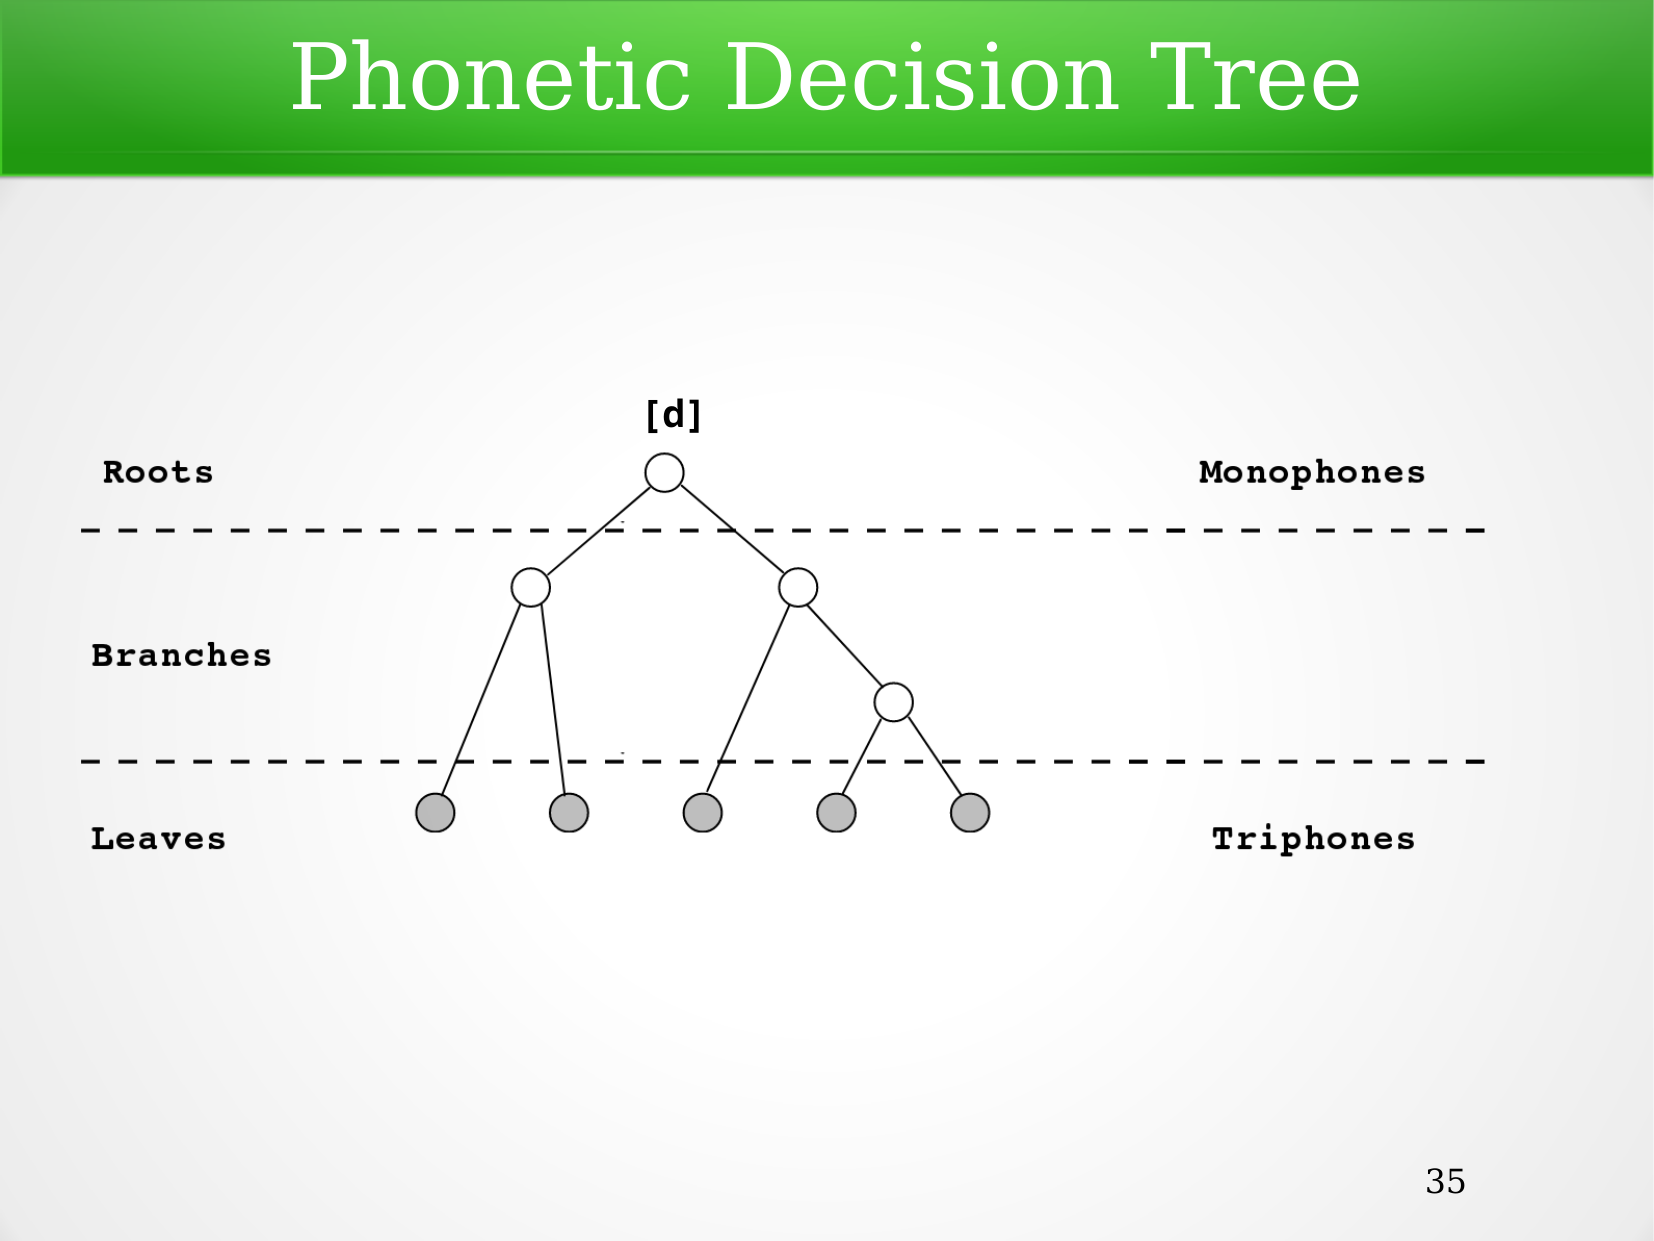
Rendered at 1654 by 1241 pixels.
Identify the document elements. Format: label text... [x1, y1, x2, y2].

text_box [d] [580, 380, 791, 446]
picture [0, 0, 1654, 1241]
title Phonetic Decision Tree [82, 11, 1571, 154]
